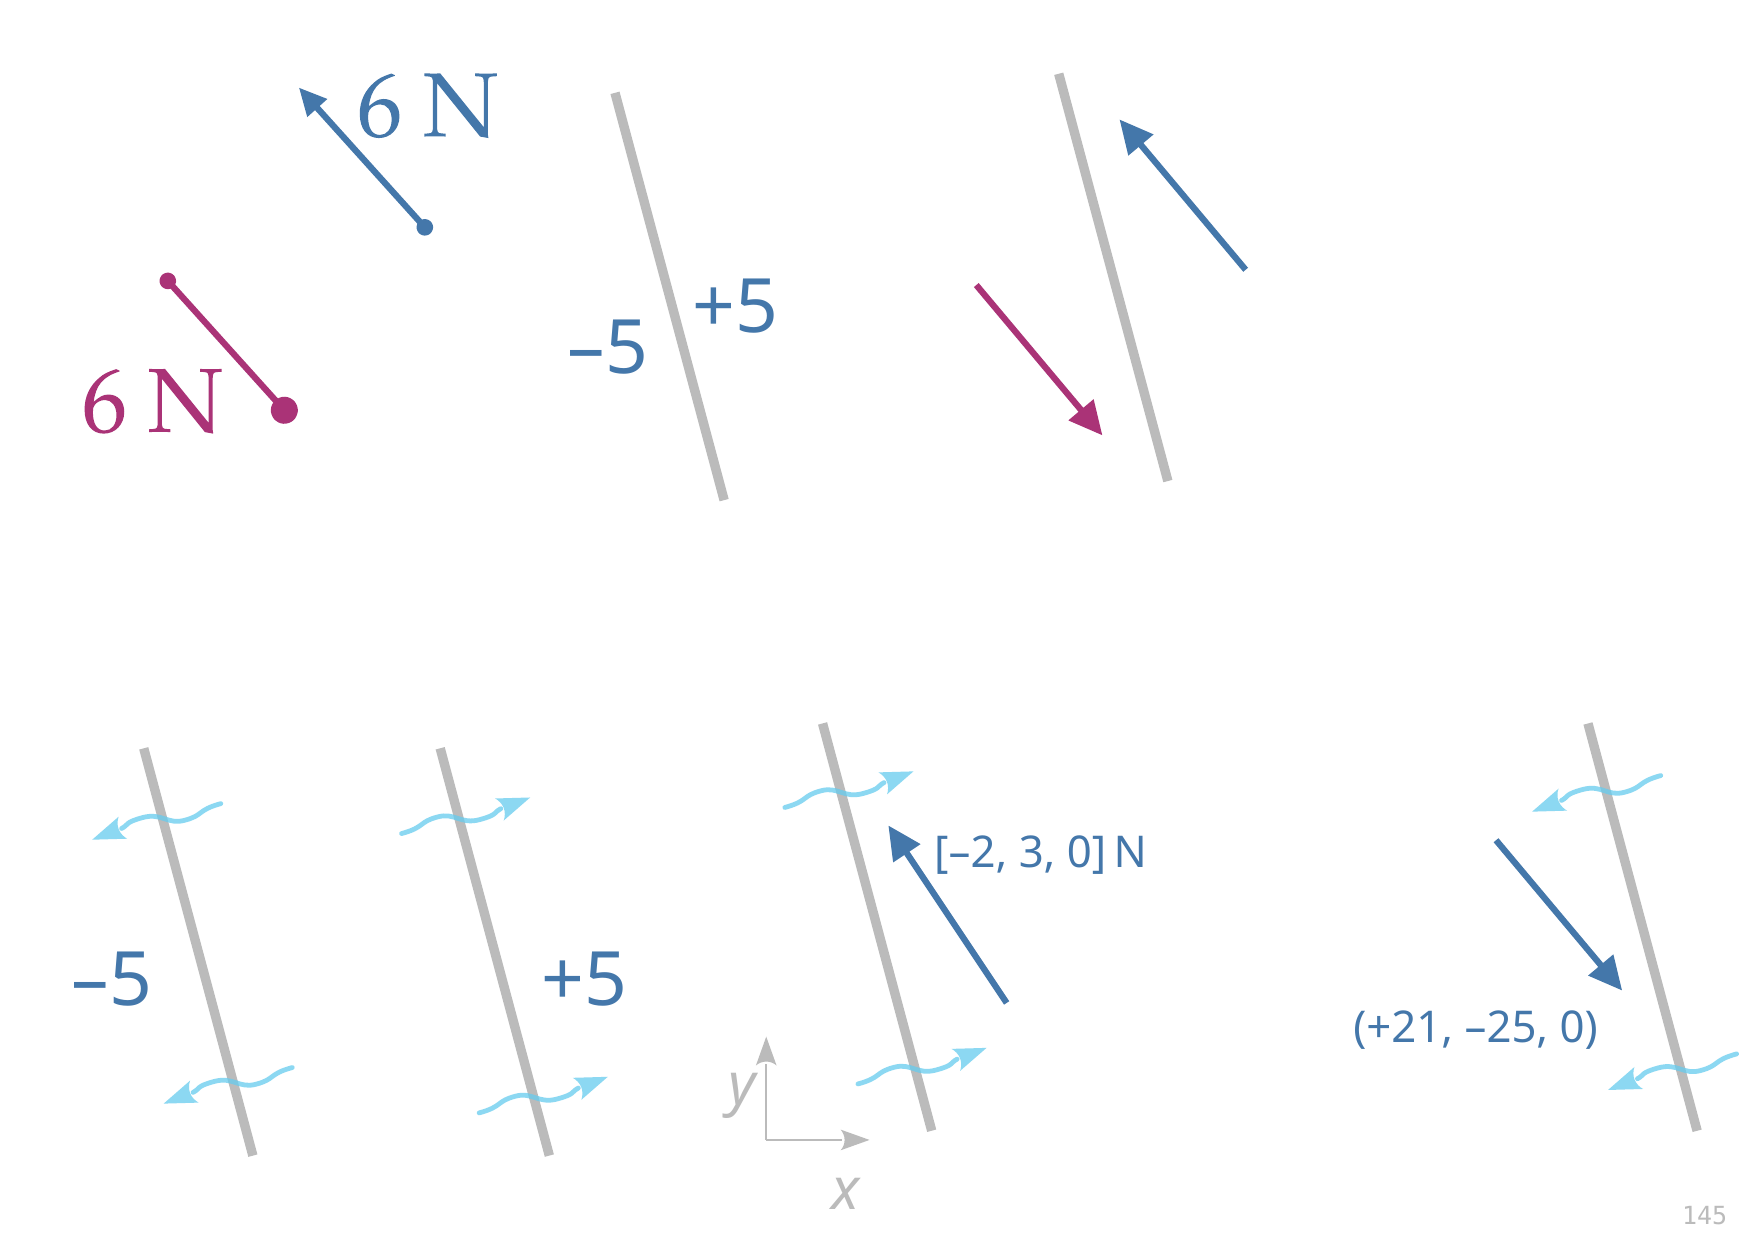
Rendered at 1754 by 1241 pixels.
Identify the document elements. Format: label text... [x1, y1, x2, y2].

text_box [84, 369, 125, 434]
text_box –5 [56, 907, 162, 1005]
text_box [424, 73, 497, 139]
text_box (+21, –25, 0) [1338, 982, 1600, 1049]
text_box –5 [552, 275, 658, 373]
text_box +5 [527, 907, 640, 1005]
text_box +5 [678, 234, 791, 332]
text_box [–2, 3, 0] N [919, 807, 1152, 871]
text_box y [713, 1026, 773, 1106]
text_box x [816, 1131, 876, 1211]
text_box [359, 73, 400, 139]
text_box [149, 368, 222, 434]
